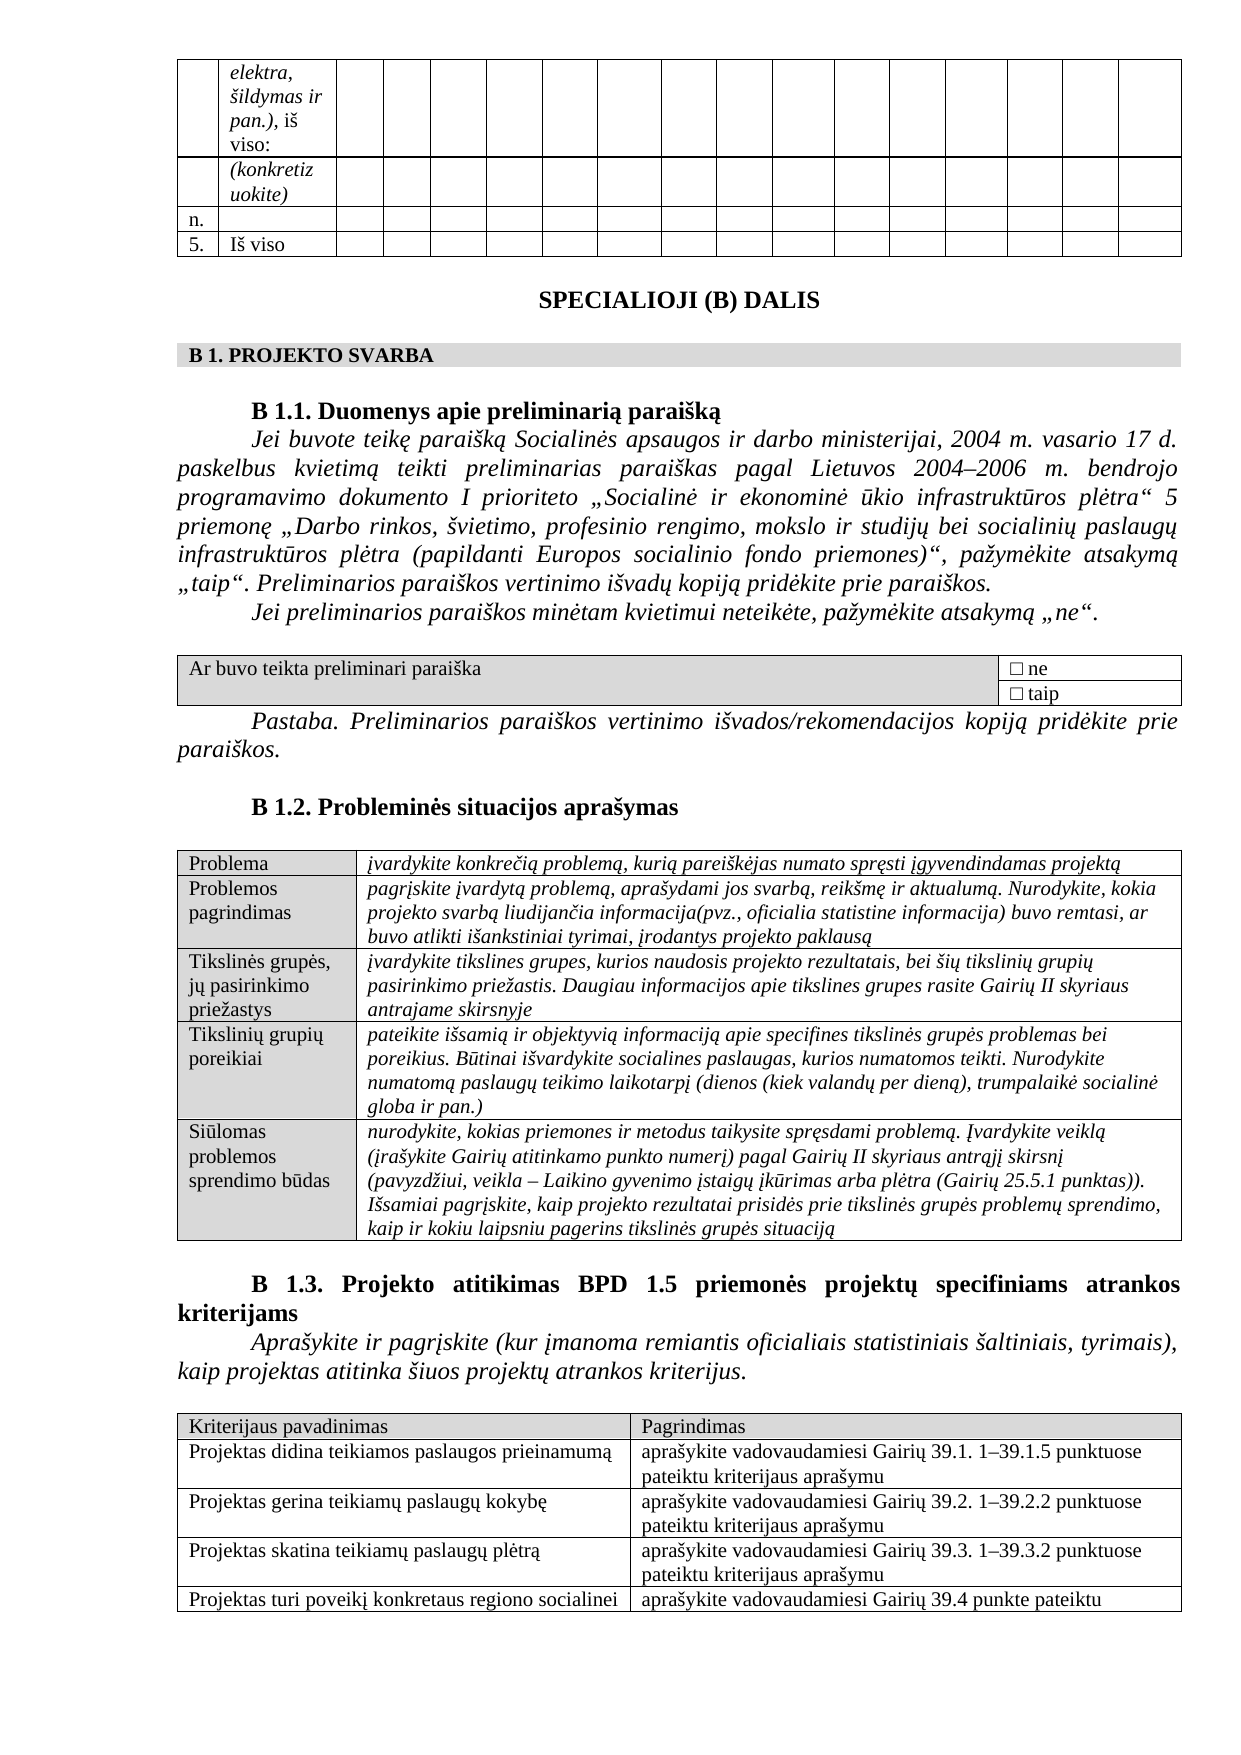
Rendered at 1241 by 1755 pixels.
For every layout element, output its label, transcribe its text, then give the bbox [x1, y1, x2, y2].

text Jei preliminarios paraiškos minėtam kvietimui neteikėte, pažymėkite atsakymą „ne“. [177, 597, 1181, 626]
table_cell Problemos pagrindimas [178, 876, 356, 948]
table_cell aprašykite vadovaudamiesi Gairių 39.3. 1–39.3.2 punktuose pateiktu kriterijaus aprašymu [631, 1538, 1181, 1586]
table_header Pagrindimas [631, 1414, 1181, 1438]
table_cell [1119, 158, 1181, 206]
table_cell Tikslinių grupių poreikiai [178, 1022, 356, 1118]
table_cell [946, 232, 1007, 256]
table_cell [384, 232, 430, 256]
table_cell [598, 232, 661, 256]
table_cell Projektas gerina teikiamų paslaugų kokybę [178, 1489, 630, 1537]
table_cell (konkretizuokite) [219, 158, 336, 206]
table_cell [717, 60, 772, 156]
table_cell aprašykite vadovaudamiesi Gairių 39.4 punkte pateiktu [631, 1587, 1181, 1611]
table_cell Iš viso [219, 232, 336, 256]
table_cell [598, 207, 661, 231]
table_cell nurodykite, kokias priemones ir metodus taikysite spręsdami problemą. Įvardykite veiklą (įrašykite Gairių atitinkamo punkto numerį) pagal Gairių II skyriaus antrąjį skirsnį (pavyzdžiui, veikla – Laikino gyvenimo įstaigų įkūrimas arba plėtra (Gairių 25.5.1 punktas)). Išsamiai pagrįskite, kaip projekto rezultatai prisidės prie tikslinės grupės problemų sprendimo, kaip ir kokiu laipsniu pagerins tikslinės grupės situaciją [357, 1120, 1181, 1240]
table_cell [835, 60, 889, 156]
table_cell □ taip [999, 681, 1181, 705]
table_cell elektra, šildymas ir pan.), iš viso: [219, 60, 336, 156]
table_cell Projektas didina teikiamos paslaugos prieinamumą [178, 1440, 630, 1488]
table_cell [337, 60, 383, 156]
table_cell [543, 158, 597, 206]
table_cell Projektas skatina teikiamų paslaugų plėtrą [178, 1538, 630, 1586]
table_cell Projektas turi poveikį konkretaus regiono socialinei [178, 1587, 630, 1611]
table_cell [543, 232, 597, 256]
table_cell [1008, 232, 1062, 256]
table_cell aprašykite vadovaudamiesi Gairių 39.1. 1–39.1.5 punktuose pateiktu kriterijaus aprašymu [631, 1440, 1181, 1488]
table_cell [487, 158, 542, 206]
table_cell [946, 60, 1007, 156]
table_cell [662, 158, 716, 206]
table_cell [662, 207, 716, 231]
table_cell įvardykite tikslines grupes, kurios naudosis projekto rezultatais, bei šių tikslinių grupių pasirinkimo priežastis. Daugiau informacijos apie tikslines grupes rasite Gairių II skyriaus antrajame skirsnyje [357, 949, 1181, 1021]
table_cell [487, 232, 542, 256]
table_cell [337, 207, 383, 231]
table_cell Tikslinės grupės, jų pasirinkimo priežastys [178, 949, 356, 1021]
text B 1.3. Projekto atitikimas BPD 1.5 priemonės projektų specifiniams atrankos kriterijams [177, 1269, 1181, 1327]
table_cell [1063, 60, 1118, 156]
text SPECIALIOJI (B) DALIS [177, 286, 1181, 314]
table_cell [178, 158, 218, 206]
text Aprašykite ir pagrįskite (kur įmanoma remiantis oficialiais statistiniais šaltiniais, tyrimais), kaip projektas atitinka šiuos projektų atrankos kriterijus. [177, 1327, 1181, 1384]
table_cell [219, 207, 336, 231]
table_cell [662, 232, 716, 256]
table_cell [662, 60, 716, 156]
table_cell [1063, 158, 1118, 206]
table_cell [890, 158, 945, 206]
table_cell pagrįskite įvardytą problemą, aprašydami jos svarbą, reikšmę ir aktualumą. Nurodykite, kokia projekto svarbą liudijančia informacija(pvz., oficialia statistine informacija) buvo remtasi, ar buvo atlikti išankstiniai tyrimai, įrodantys projekto paklausą [357, 876, 1181, 948]
table_header □ ne [999, 656, 1181, 680]
text B 1.2. Probleminės situacijos aprašymas [177, 792, 1181, 821]
table_cell [890, 60, 945, 156]
text Jei buvote teikę paraišką Socialinės apsaugos ir darbo ministerijai, 2004 m. vasario 17 d. paskelbus kvietimą teikti preliminarias paraiškas pagal Lietuvos 2004–2006 m. bendrojo programavimo dokumento I prioriteto „Socialinė ir ekonominė ūkio infrastruktūros plėtra“ 5 priemonę „Darbo rinkos, švietimo, profesinio rengimo, mokslo ir studijų bei socialinių paslaugų infrastruktūros plėtra (papildanti Europos socialinio fondo priemones)“, pažymėkite atsakymą „taip“. Preliminarios paraiškos vertinimo išvadų kopiją pridėkite prie paraiškos. [177, 424, 1181, 597]
table_cell [835, 158, 889, 206]
table_cell [178, 60, 218, 156]
table_cell [946, 207, 1007, 231]
table_cell [890, 207, 945, 231]
table_cell [598, 60, 661, 156]
table_cell [717, 158, 772, 206]
table_header Problema [178, 851, 356, 875]
table_header Ar buvo teikta preliminari paraiška [178, 656, 998, 705]
table_cell [835, 207, 889, 231]
table_cell [1119, 232, 1181, 256]
table_cell [1119, 207, 1181, 231]
table_cell [384, 207, 430, 231]
table_cell [773, 207, 834, 231]
table_cell [431, 207, 486, 231]
table_header Kriterijaus pavadinimas [178, 1414, 630, 1438]
table_cell [543, 60, 597, 156]
table_cell [337, 232, 383, 256]
table_cell [946, 158, 1007, 206]
table_cell [1008, 207, 1062, 231]
table_cell [1008, 60, 1062, 156]
table_cell [1063, 232, 1118, 256]
table_cell [835, 232, 889, 256]
table_cell pateikite išsamią ir objektyvią informaciją apie specifines tikslinės grupės problemas bei poreikius. Būtinai išvardykite socialines paslaugas, kurios numatomos teikti. Nurodykite numatomą paslaugų teikimo laikotarpį (dienos (kiek valandų per dieną), trumpalaikė socialinė globa ir pan.) [357, 1022, 1181, 1118]
table_cell [431, 60, 486, 156]
table_cell [1008, 158, 1062, 206]
table_cell [384, 60, 430, 156]
table_cell [773, 60, 834, 156]
table_cell [431, 232, 486, 256]
table_header B 1. PROJEKTO SVARBA [177, 343, 1181, 367]
table_cell [890, 232, 945, 256]
table_cell aprašykite vadovaudamiesi Gairių 39.2. 1–39.2.2 punktuose pateiktu kriterijaus aprašymu [631, 1489, 1181, 1537]
table_cell 5. [178, 232, 218, 256]
table_cell n. [178, 207, 218, 231]
text Pastaba. Preliminarios paraiškos vertinimo išvados/rekomendacijos kopiją pridėkite prie paraiškos. [177, 706, 1181, 763]
table_cell [773, 232, 834, 256]
table_cell [1063, 207, 1118, 231]
table_cell [717, 207, 772, 231]
table_cell [487, 60, 542, 156]
table_cell [717, 232, 772, 256]
text B 1.1. Duomenys apie preliminarią paraišką [177, 396, 1181, 424]
table_cell [598, 158, 661, 206]
table_cell [487, 207, 542, 231]
table_cell [1119, 60, 1181, 156]
table_cell [543, 207, 597, 231]
table_cell [431, 158, 486, 206]
table_cell [773, 158, 834, 206]
table_header įvardykite konkrečią problemą, kurią pareiškėjas numato spręsti įgyvendindamas projektą [357, 851, 1181, 875]
table_cell [384, 158, 430, 206]
table_cell [337, 158, 383, 206]
table_cell Siūlomas problemos sprendimo būdas [178, 1120, 356, 1240]
